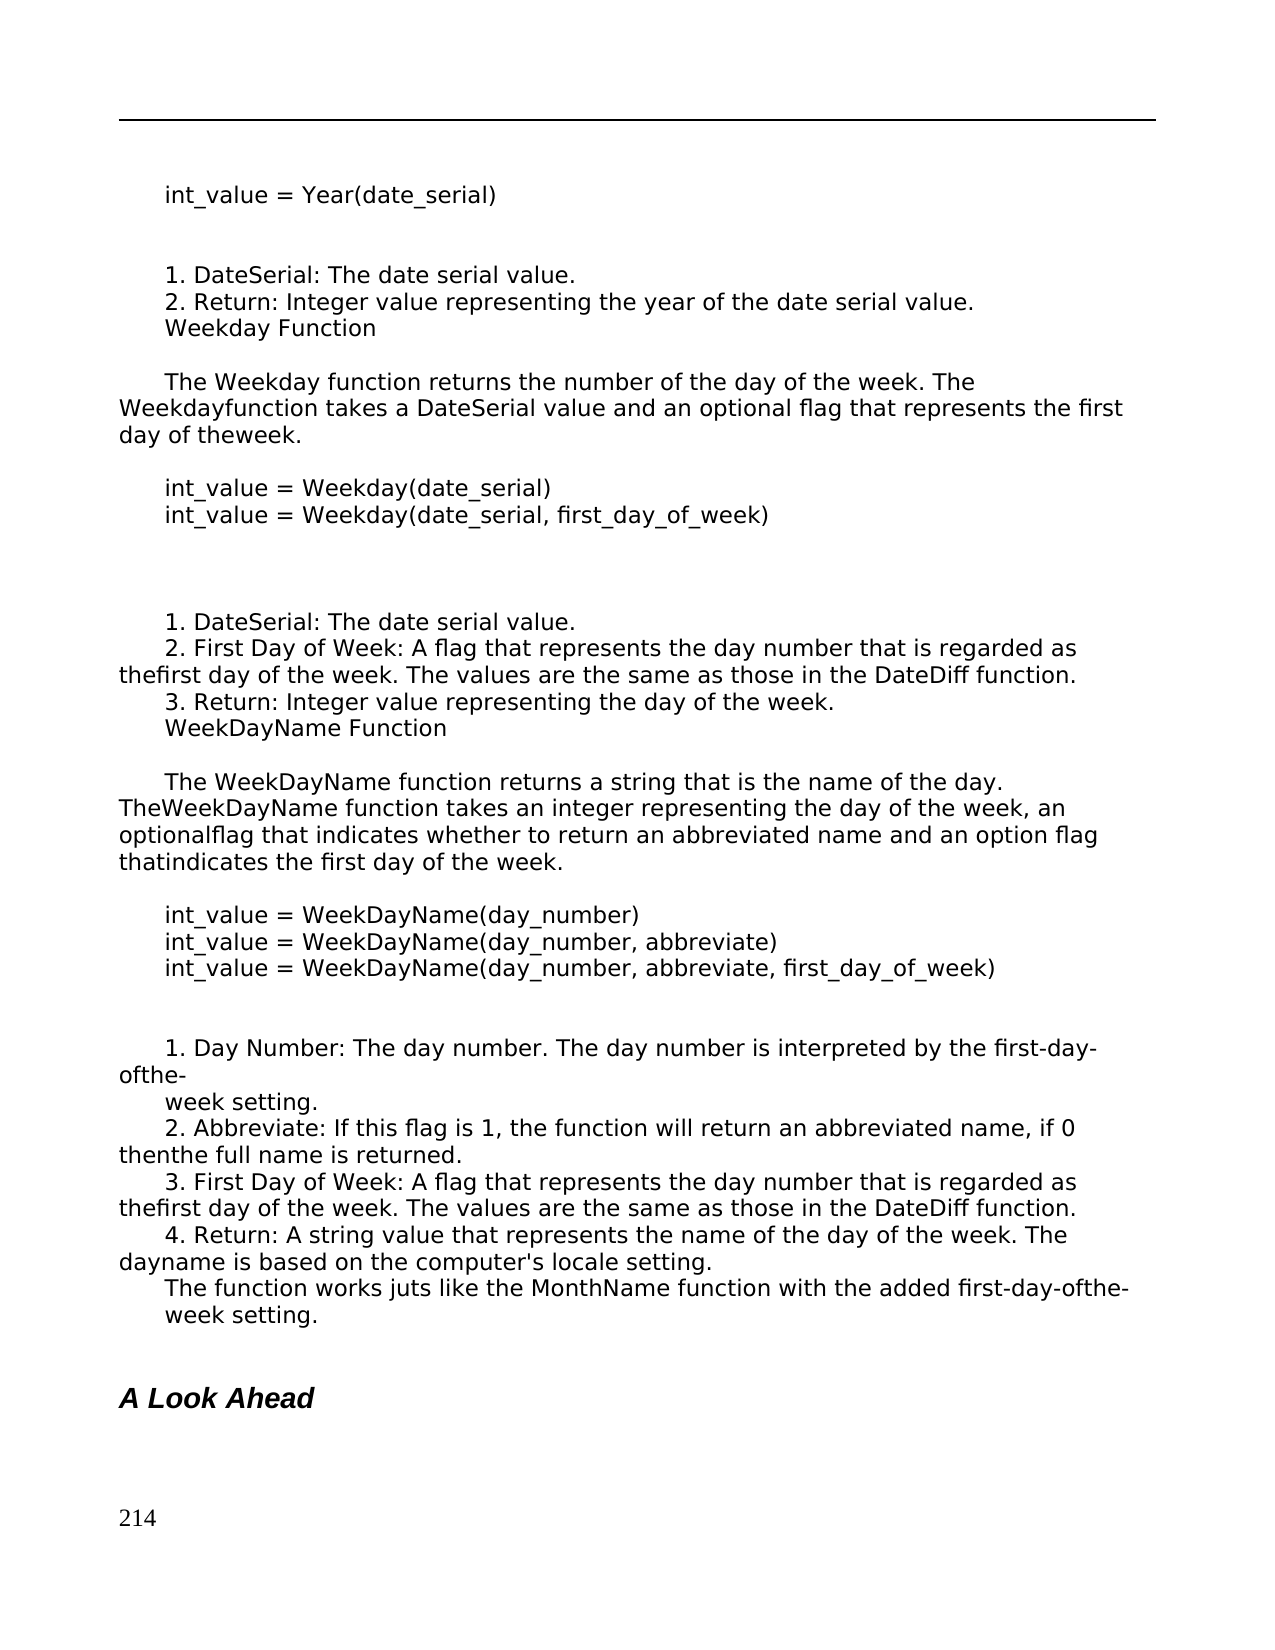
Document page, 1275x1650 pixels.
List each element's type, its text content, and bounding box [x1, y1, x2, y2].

text 1. DateSerial: The date serial value. [118, 262, 1156, 289]
text WeekDayName Function [118, 716, 1156, 742]
text 2. Abbreviate: If this flag is 1, the function will return an abbreviated name, if 0 thenthe full name is returned. [118, 1116, 1156, 1169]
text 3. Return: Integer value representing the day of the week. [118, 689, 1156, 716]
text week setting. [118, 1302, 1156, 1329]
text int_value = Weekday(date_serial) [118, 476, 1156, 502]
text 2. First Day of Week: A flag that represents the day number that is regarded as thefirst day of the week. The values are the same as those in the DateDiff function. [118, 636, 1156, 689]
text Weekday Function [118, 316, 1156, 342]
text int_value = WeekDayName(day_number, abbreviate) [118, 929, 1156, 956]
text int_value = Year(date_serial) [118, 182, 1156, 209]
text 2. Return: Integer value representing the year of the date serial value. [118, 289, 1156, 316]
text The function works juts like the MonthName function with the added first-day-ofthe- [118, 1276, 1156, 1302]
text 3. First Day of Week: A flag that represents the day number that is regarded as thefirst day of the week. The values are the same as those in the DateDiff function. [118, 1169, 1156, 1222]
text int_value = WeekDayName(day_number) [118, 902, 1156, 929]
subtitle A Look Ahead [118, 1381, 1156, 1415]
text 4. Return: A string value that represents the name of the day of the week. The dayname is based on the computer's locale setting. [118, 1222, 1156, 1276]
text 1. DateSerial: The date serial value. [118, 609, 1156, 636]
text The WeekDayName function returns a string that is the name of the day. TheWeekDayName function takes an integer representing the day of the week, an optionalflag that indicates whether to return an abbreviated name and an option flag thatindicates the first day of the week. [118, 769, 1156, 876]
text int_value = Weekday(date_serial, first_day_of_week) [118, 502, 1156, 529]
text int_value = WeekDayName(day_number, abbreviate, first_day_of_week) [118, 956, 1156, 982]
text 1. Day Number: The day number. The day number is interpreted by the first-day-ofthe- [118, 1036, 1156, 1089]
text The Weekday function returns the number of the day of the week. The Weekdayfunction takes a DateSerial value and an optional flag that represents the first day of theweek. [118, 369, 1156, 449]
text week setting. [118, 1089, 1156, 1116]
